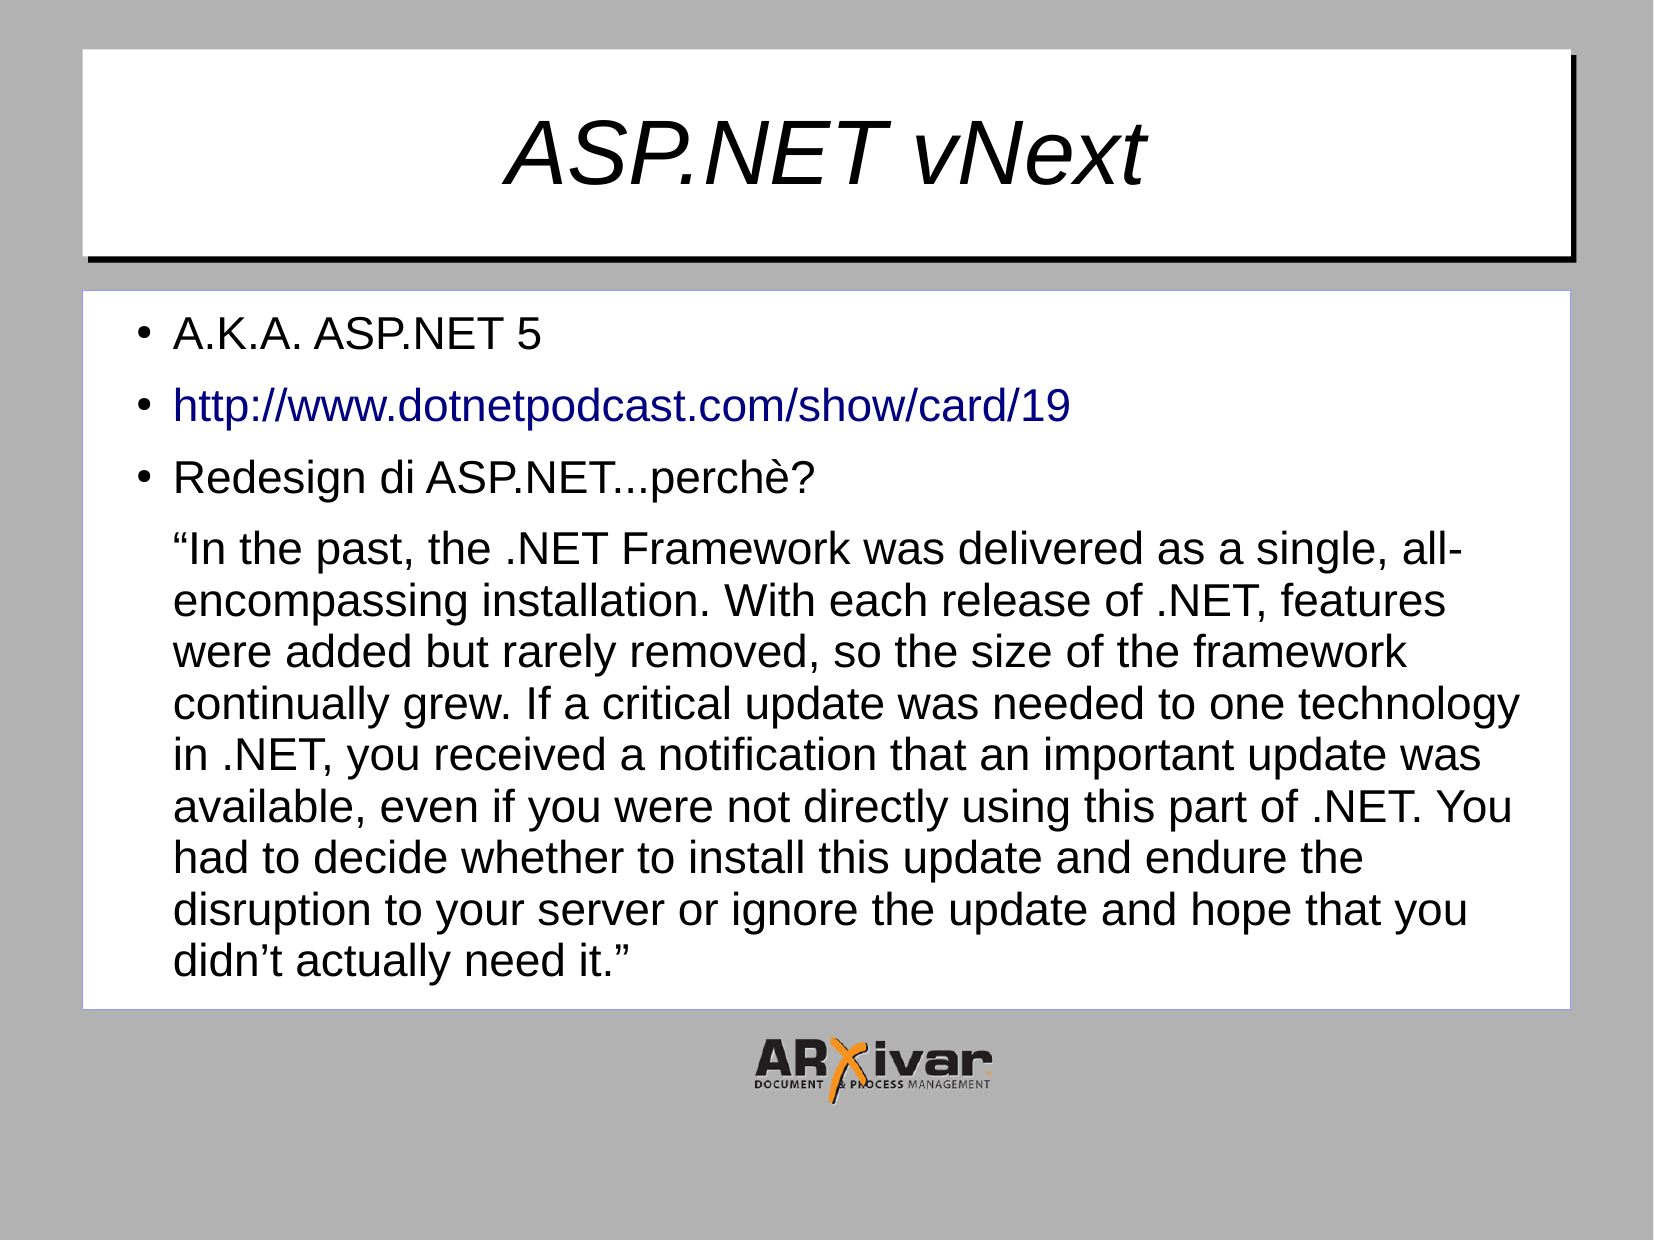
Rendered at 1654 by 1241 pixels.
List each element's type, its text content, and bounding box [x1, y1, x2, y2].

picture [755, 1031, 993, 1111]
title ASP.NET vNext [82, 49, 1571, 257]
list A.K.A. ASP.NET 5 http://www.dotnetpodcast.com/show/card/19 Redesign di ASP.NET...perchè? “In the past, the .NET Framework was delivered as a single, all-encompassing installation. With each release of .NET, features were added but rarely removed, so the size of the framework continually grew. If a critical update was needed to one technology in .NET, you received a notification that an important update was available, even if you were not directly using this part of .NET. You had to decide whether to install this update and endure the disruption to your server or ignore the update and hope that you didn’t actually need it.” [82, 290, 1571, 1010]
